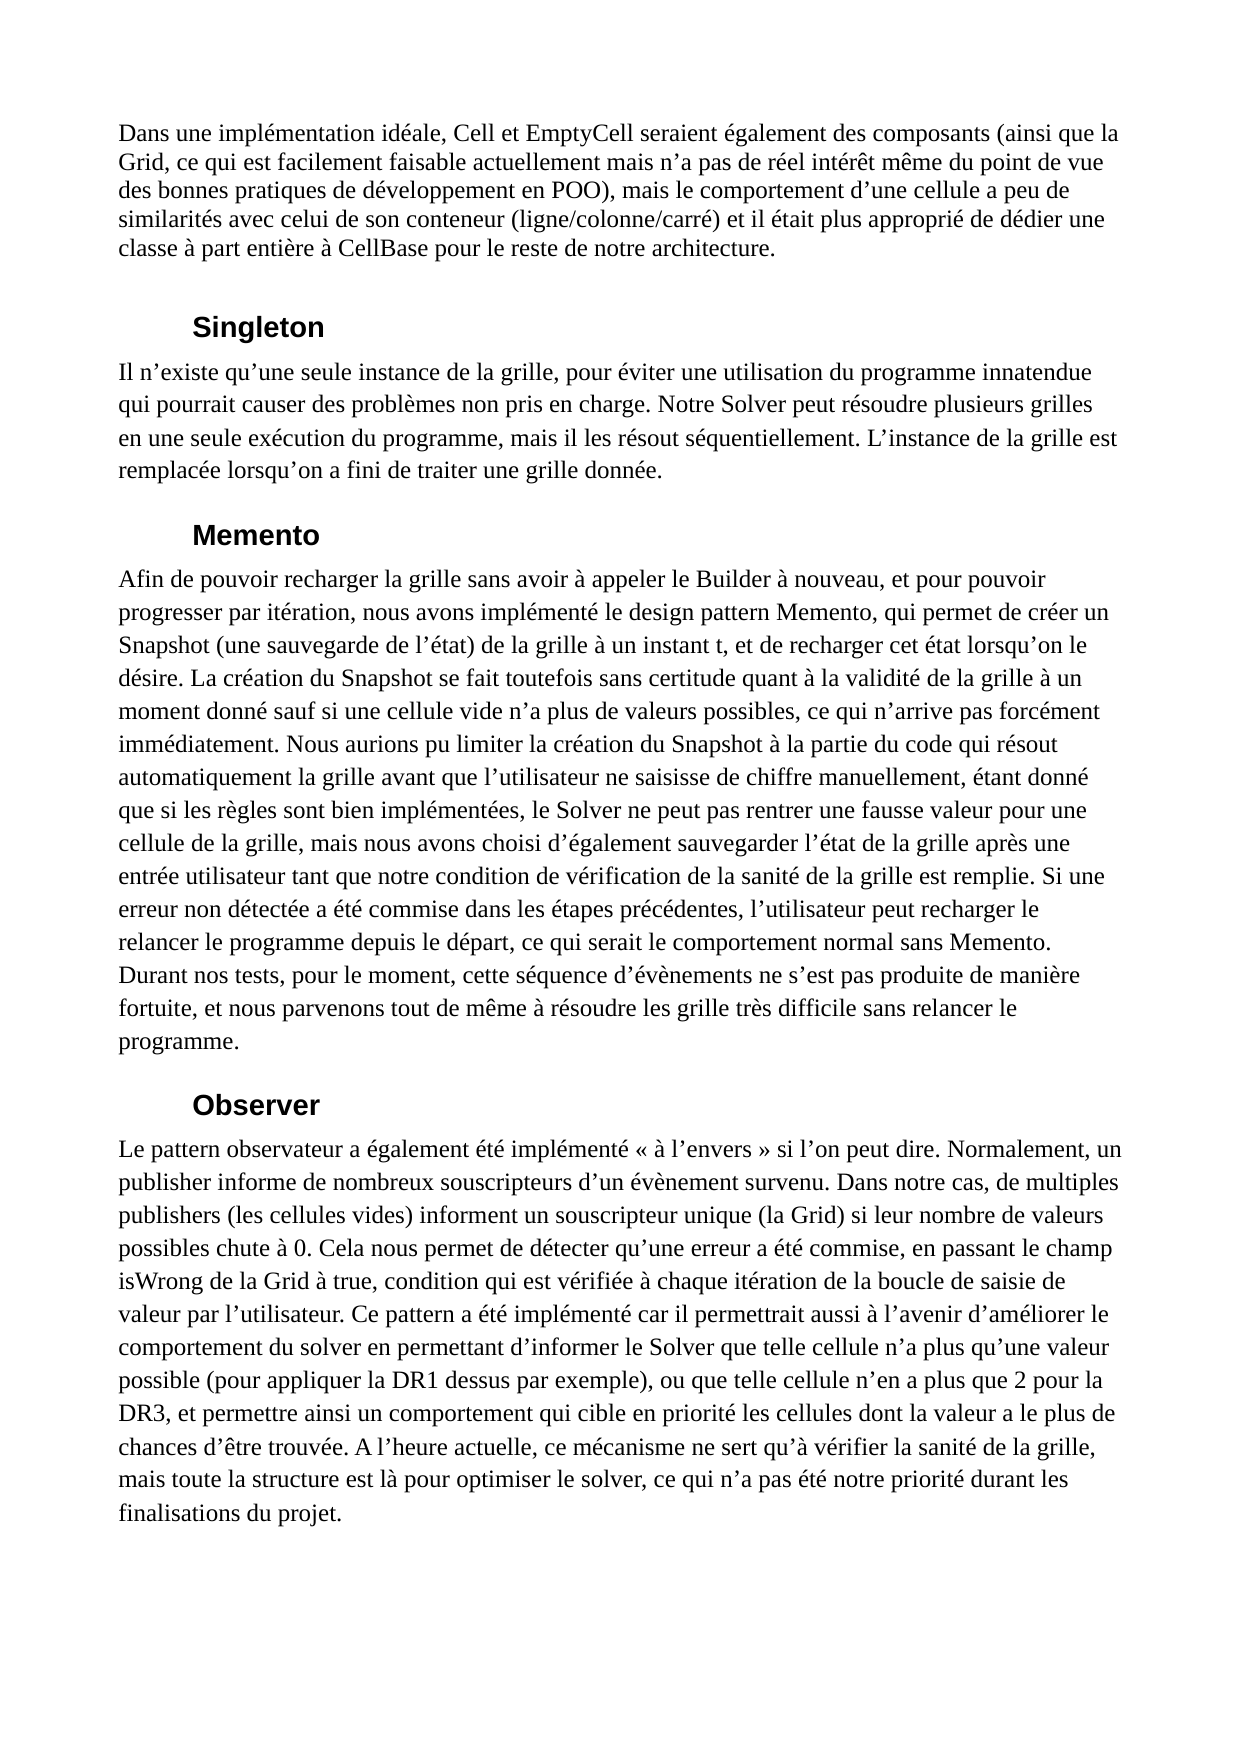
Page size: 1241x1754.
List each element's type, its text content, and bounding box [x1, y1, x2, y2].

text Afin de pouvoir recharger la grille sans avoir à appeler le Builder à nouveau, et pour pouvoir progresser par itération, nous avons implémenté le design pattern Memento, qui permet de créer un Snapshot (une sauvegarde de l’état) de la grille à un instant t, et de recharger cet état lorsqu’on le désire. La création du Snapshot se fait toutefois sans certitude quant à la validité de la grille à un moment donné sauf si une cellule vide n’a plus de valeurs possibles, ce qui n’arrive pas forcément immédiatement. Nous aurions pu limiter la création du Snapshot à la partie du code qui résout automatiquement la grille avant que l’utilisateur ne saisisse de chiffre manuellement, étant donné que si les règles sont bien implémentées, le Solver ne peut pas rentrer une fausse valeur pour une cellule de la grille, mais nous avons choisi d’également sauvegarder l’état de la grille après une entrée utilisateur tant que notre condition de vérification de la sanité de la grille est remplie. Si une erreur non détectée a été commise dans les étapes précédentes, l’utilisateur peut recharger le relancer le programme depuis le départ, ce qui serait le comportement normal sans Memento. Durant nos tests, pour le moment, cette séquence d’évènements ne s’est pas produite de manière fortuite, et nous parvenons tout de même à résoudre les grille très difficile sans relancer le programme. [118, 564, 1122, 1055]
text Le pattern observateur a également été implémenté « à l’envers » si l’on peut dire. Normalement, un publisher informe de nombreux souscripteurs d’un évènement survenu. Dans notre cas, de multiples publishers (les cellules vides) informent un souscripteur unique (la Grid) si leur nombre de valeurs possibles chute à 0. Cela nous permet de détecter qu’une erreur a été commise, en passant le champ isWrong de la Grid à true, condition qui est vérifiée à chaque itération de la boucle de saisie de valeur par l’utilisateur. Ce pattern a été implémenté car il permettrait aussi à l’avenir d’améliorer le comportement du solver en permettant d’informer le Solver que telle cellule n’a plus qu’une valeur possible (pour appliquer la DR1 dessus par exemple), ou que telle cellule n’en a plus que 2 pour la DR3, et permettre ainsi un comportement qui cible en priorité les cellules dont la valeur a le plus de chances d’être trouvée. A l’heure actuelle, ce mécanisme ne sert qu’à vérifier la sanité de la grille, mais toute la structure est là pour optimiser le solver, ce qui n’a pas été notre priorité durant les finalisations du projet. [118, 1134, 1122, 1526]
subtitle Memento [118, 518, 1122, 551]
text Dans une implémentation idéale, Cell et EmptyCell seraient également des composants (ainsi que la Grid, ce qui est facilement faisable actuellement mais n’a pas de réel intérêt même du point de vue des bonnes pratiques de développement en POO), mais le comportement d’une cellule a peu de similarités avec celui de son conteneur (ligne/colonne/carré) et il était plus approprié de dédier une classe à part entière à CellBase pour le reste de notre architecture. [118, 118, 1122, 262]
subtitle Singleton [118, 311, 1122, 344]
text Il n’existe qu’une seule instance de la grille, pour éviter une utilisation du programme innatendue qui pourrait causer des problèmes non pris en charge. Notre Solver peut résoudre plusieurs grilles en une seule exécution du programme, mais il les résout séquentiellement. L’instance de la grille est remplacée lorsqu’on a fini de traiter une grille donnée. [118, 357, 1122, 484]
subtitle Observer [118, 1088, 1122, 1122]
